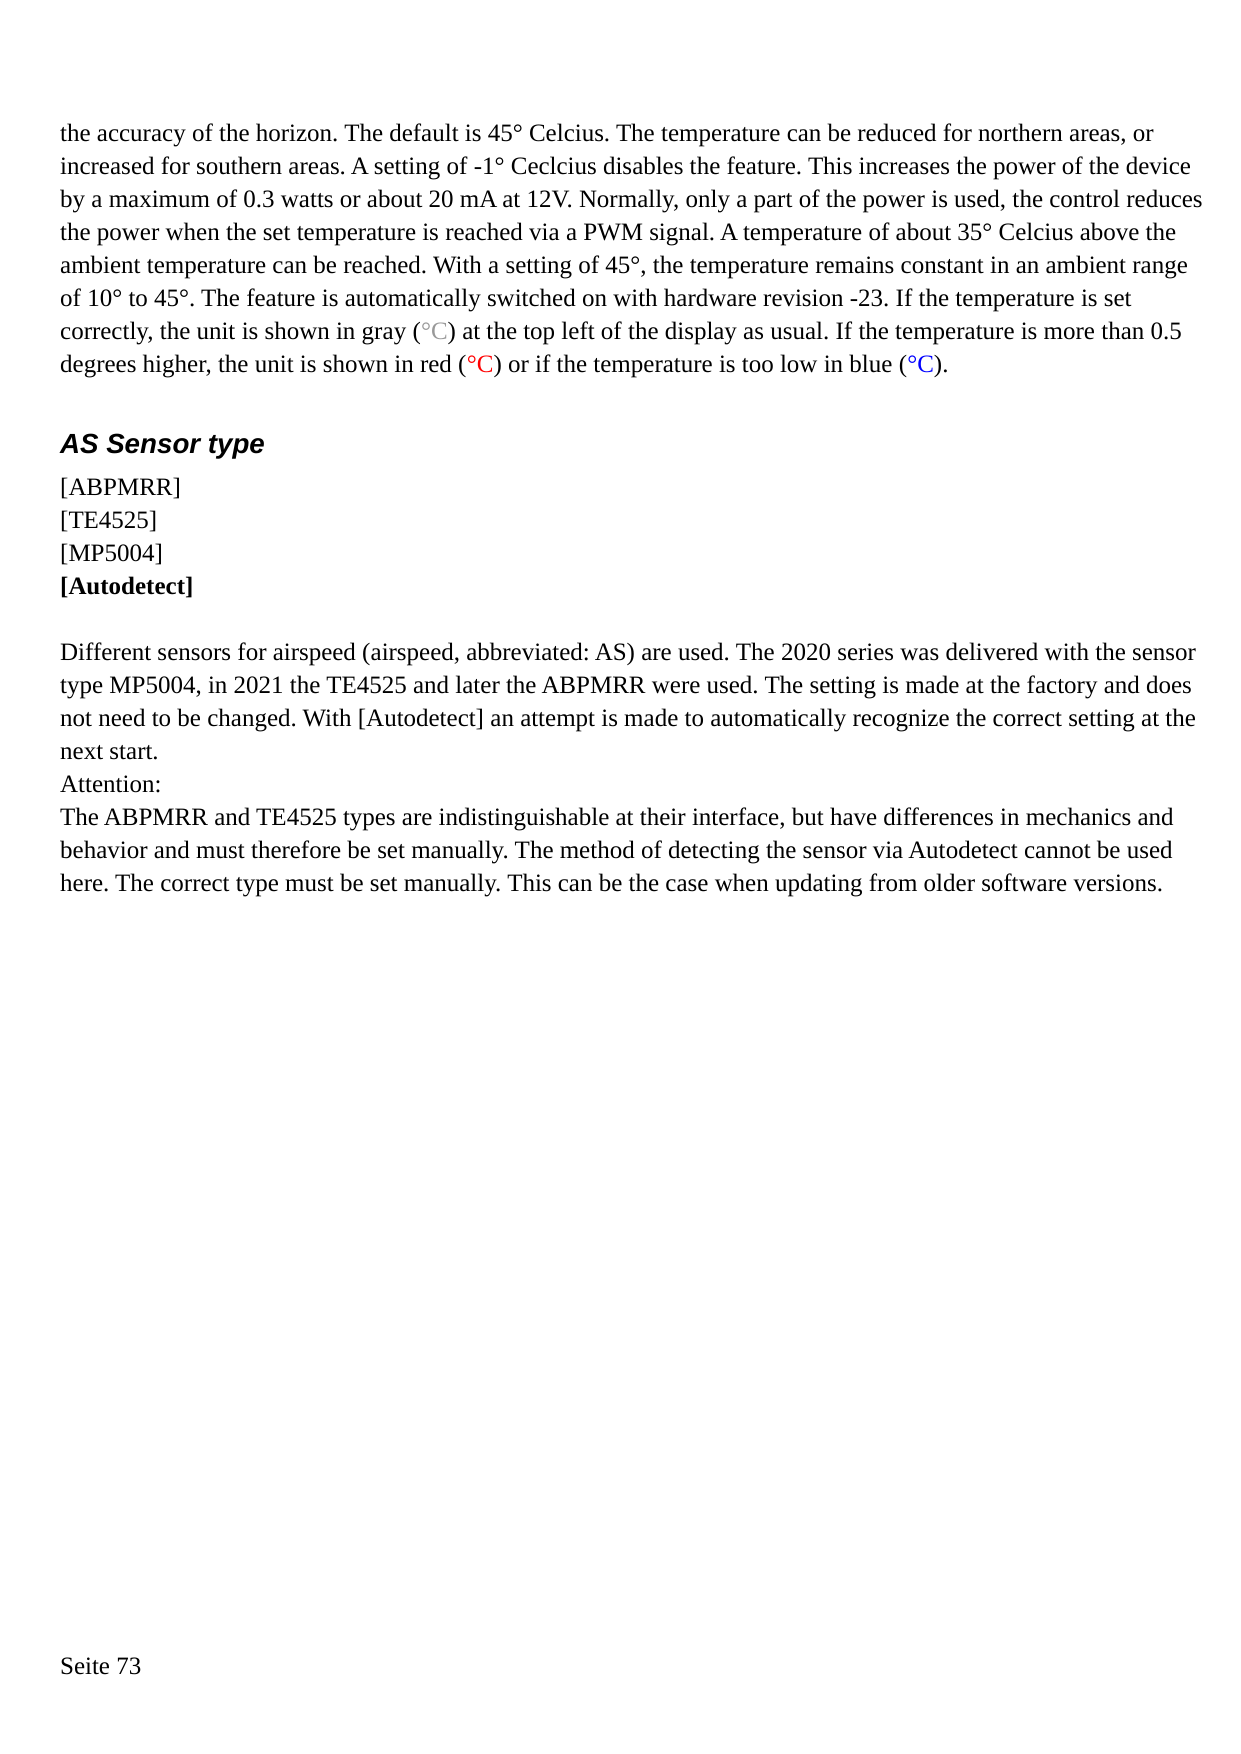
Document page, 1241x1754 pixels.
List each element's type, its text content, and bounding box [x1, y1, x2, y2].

text [TE4525] [60, 505, 1207, 534]
text [Autodetect] [60, 571, 1207, 600]
text Different sensors for airspeed (airspeed, abbreviated: AS) are used. The 2020 series was delivered with the sensor type MP5004, in 2021 the TE4525 and later the ABPMRR were used. The setting is made at the factory and does not need to be changed. With [Autodetect] an attempt is made to automatically recognize the correct setting at the next start. Attention: The ABPMRR and TE4525 types are indistinguishable at their interface, but have differences in mechanics and behavior and must therefore be set manually. The method of detecting the sensor via Autodetect cannot be used here. The correct type must be set manually. This can be the case when updating from older software versions. [60, 637, 1207, 897]
text [MP5004] [60, 538, 1207, 567]
subtitle AS Sensor type [60, 428, 1207, 460]
text the accuracy of the horizon. The default is 45° Celcius. The temperature can be reduced for northern areas, or increased for southern areas. A setting of -1° Ceclcius disables the feature. This increases the power of the device by a maximum of 0.3 watts or about 20 mA at 12V. Normally, only a part of the power is used, the control reduces the power when the set temperature is reached via a PWM signal. A temperature of about 35° Celcius above the ambient temperature can be reached. With a setting of 45°, the temperature remains constant in an ambient range of 10° to 45°. The feature is automatically switched on with hardware revision -23. If the temperature is set correctly, the unit is shown in gray (°C) at the top left of the display as usual. If the temperature is more than 0.5 degrees higher, the unit is shown in red (°C) or if the temperature is too low in blue (°C). [60, 118, 1207, 378]
text [ABPMRR] [60, 472, 1207, 501]
